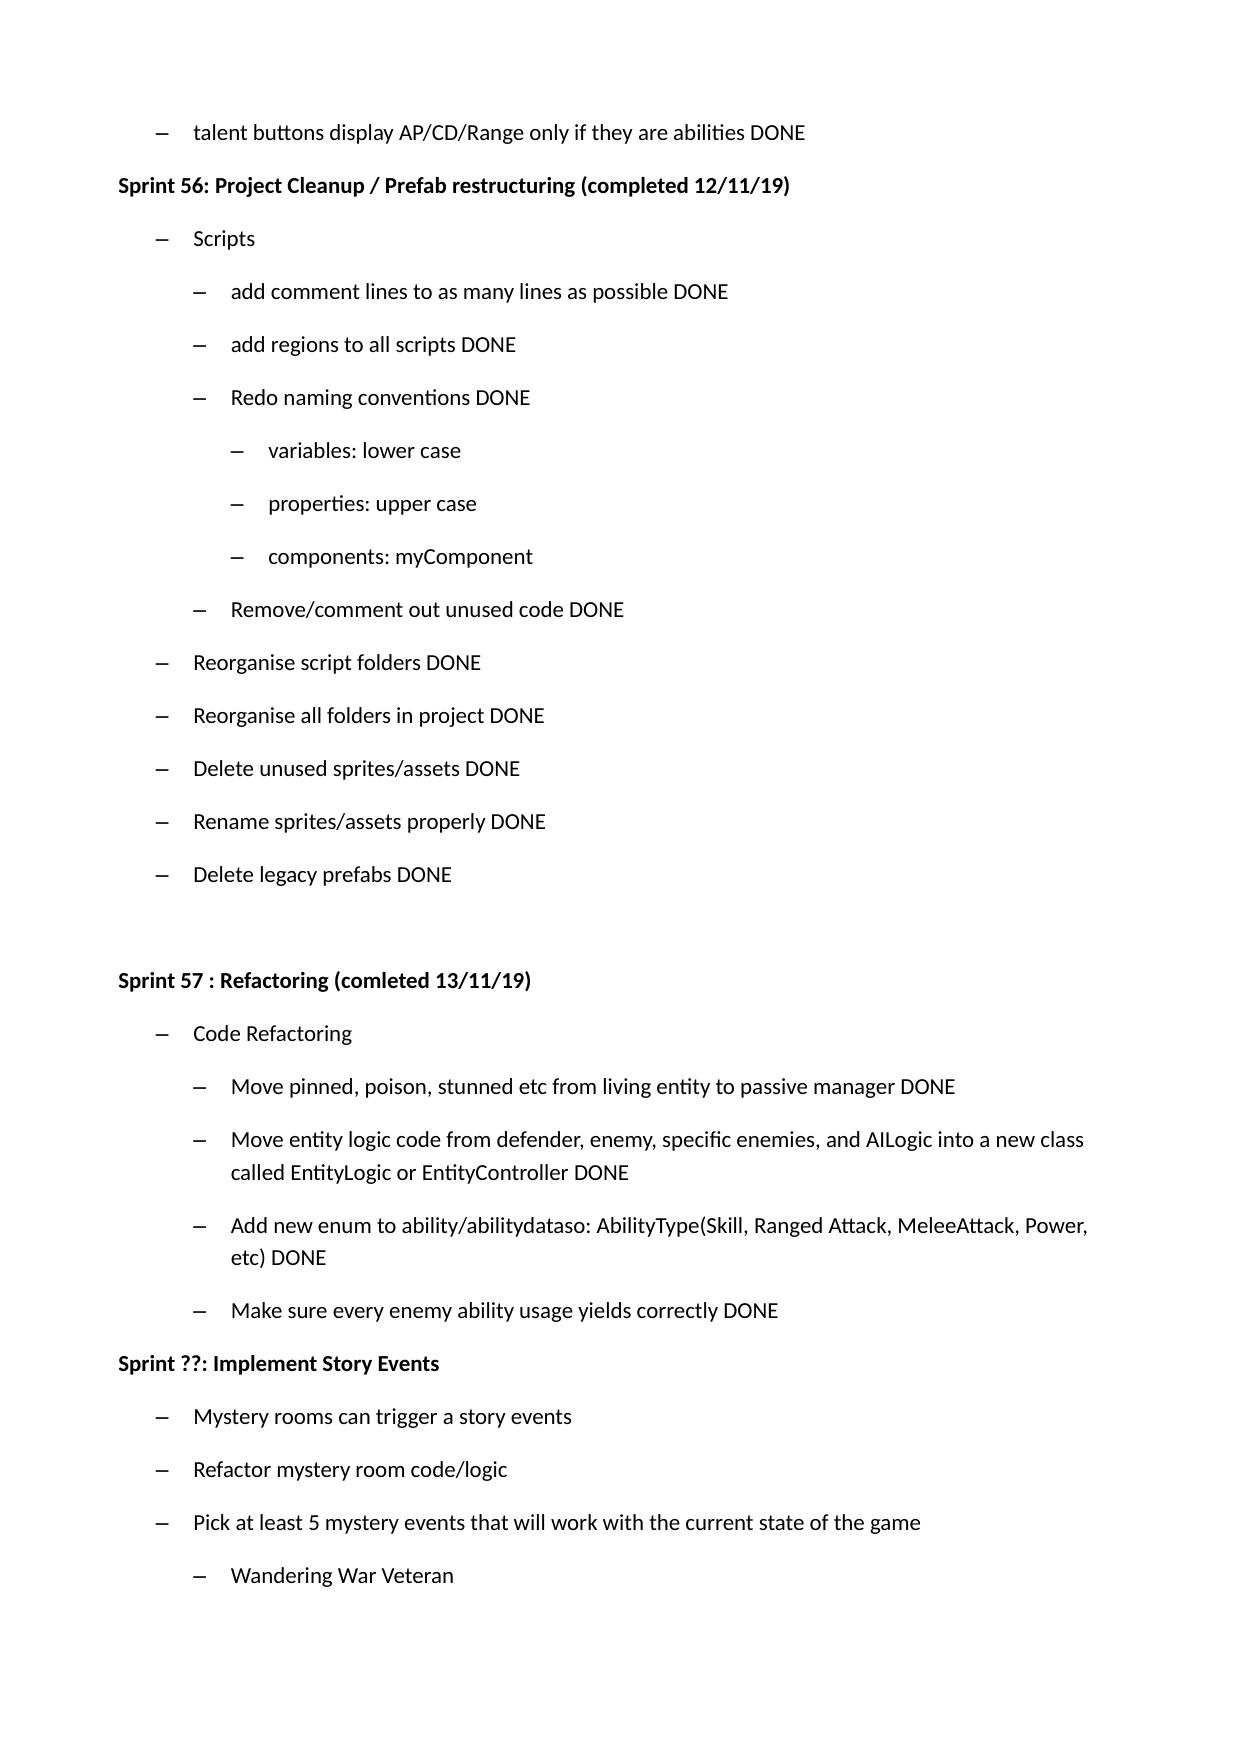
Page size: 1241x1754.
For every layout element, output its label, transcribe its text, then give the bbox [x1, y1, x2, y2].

list add regions to all scripts DONE [193, 330, 1122, 358]
list variables: lower case [231, 436, 1122, 464]
list Reorganise script folders DONE [156, 648, 1122, 676]
list Remove/comment out unused code DONE [193, 595, 1122, 623]
list talent buttons display AP/CD/Range only if they are abilities DONE [156, 118, 1122, 146]
list add comment lines to as many lines as possible DONE [193, 277, 1122, 305]
list Wandering War Veteran [193, 1561, 1122, 1589]
list properties: upper case [231, 489, 1122, 517]
list Move pinned, poison, stunned etc from living entity to passive manager DONE [193, 1072, 1122, 1101]
list Code Refactoring [156, 1019, 1122, 1047]
list Refactor mystery room code/logic [156, 1455, 1122, 1483]
list Make sure every enemy ability usage yields correctly DONE [193, 1296, 1122, 1324]
list Scripts [156, 224, 1122, 252]
list Delete unused sprites/assets DONE [156, 754, 1122, 782]
list Move entity logic code from defender, enemy, specific enemies, and AILogic into a new class called EntityLogic or EntityController DONE [193, 1126, 1122, 1186]
text Sprint 56: Project Cleanup / Prefab restructuring (completed 12/11/19) [118, 171, 1122, 199]
list Rename sprites/assets properly DONE [156, 807, 1122, 835]
text Sprint ??: Implement Story Events [118, 1349, 1122, 1377]
list components: myComponent [231, 542, 1122, 570]
text Sprint 57 : Refactoring (comleted 13/11/19) [118, 966, 1122, 994]
list Reorganise all folders in project DONE [156, 701, 1122, 729]
list Mystery rooms can trigger a story events [156, 1402, 1122, 1430]
list Pick at least 5 mystery events that will work with the current state of the game [156, 1508, 1122, 1536]
list Redo naming conventions DONE [193, 383, 1122, 411]
list Add new enum to ability/abilitydataso: AbilityType(Skill, Ranged Attack, MeleeAttack, Power, etc) DONE [193, 1211, 1122, 1271]
list Delete legacy prefabs DONE [156, 860, 1122, 888]
